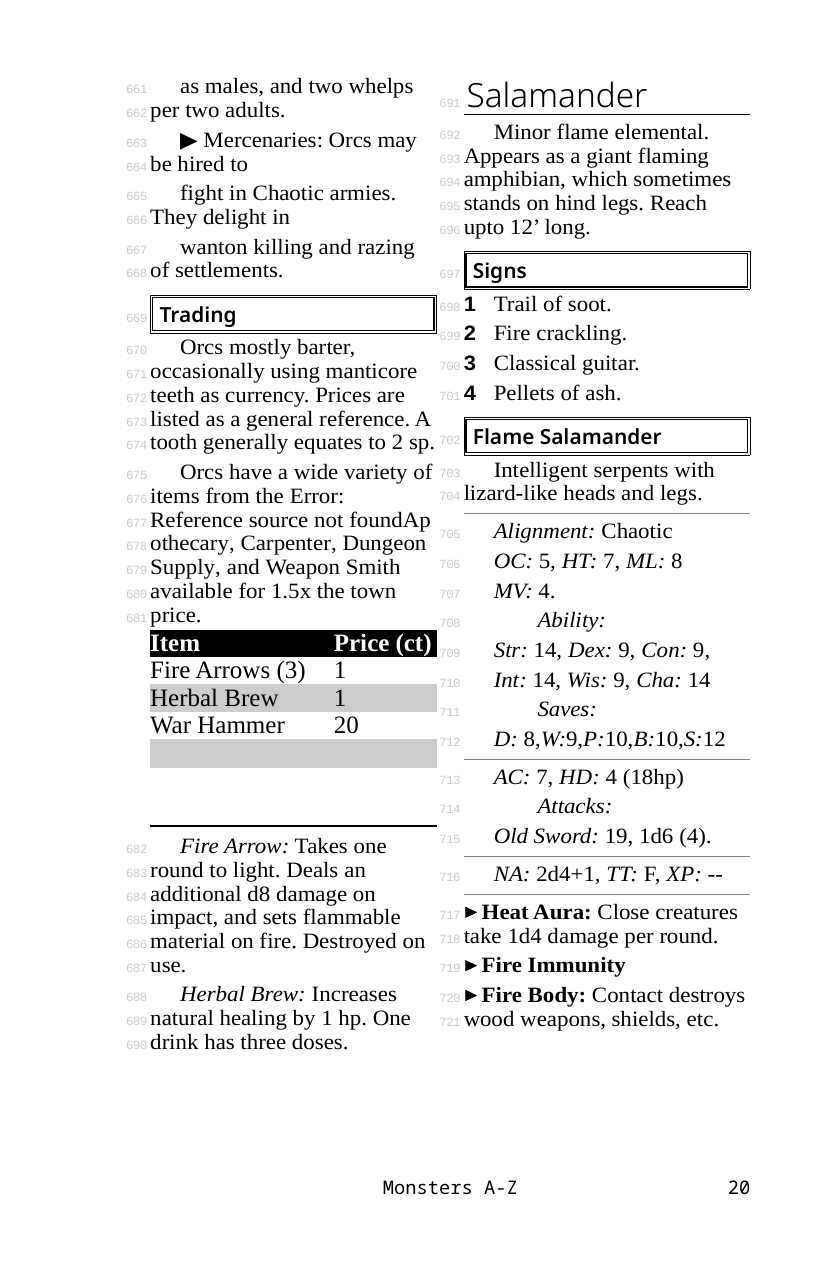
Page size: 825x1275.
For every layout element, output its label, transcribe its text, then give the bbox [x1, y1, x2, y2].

text as males, and two whelps per two adults. [150, 75, 437, 122]
list Fire Immunity [463, 954, 750, 977]
text fight in Chaotic armies. They delight in [150, 182, 437, 229]
text MV: 4. [463, 579, 750, 603]
table_cell 1 [334, 657, 437, 684]
table_cell [334, 739, 437, 768]
table_header Item [150, 630, 334, 657]
text wanton killing and razing of settlements. [150, 235, 437, 283]
text D: 8,W:9,P:10,B:10,S:12 [463, 728, 750, 751]
list Fire crackling. [463, 322, 750, 346]
table_cell War Hammer [150, 712, 334, 739]
table_cell [150, 768, 334, 796]
list Classical guitar. [463, 352, 750, 375]
table_cell Herbal Brew [150, 684, 334, 712]
table_header Price (ct) [334, 630, 437, 657]
table_cell [150, 739, 334, 768]
text Fire Arrow: Takes one round to light. Deals an additional d8 damage on impact, and sets flammable material on fire. Destroyed on use. [150, 834, 437, 977]
table_cell [334, 796, 437, 825]
text AC: 7, HD: 4 (18hp) [463, 765, 750, 789]
text Attacks: [463, 795, 750, 819]
text Herbal Brew: Increases natural healing by 1 hp. One drink has three doses. [150, 983, 437, 1054]
list Trail of soot. [463, 292, 750, 316]
text ▶ Mercenaries: Orcs may be hired to [150, 128, 437, 176]
table_cell 20 [334, 712, 437, 739]
table_cell [334, 768, 437, 796]
subtitle Flame Salamander [467, 420, 747, 452]
text Orcs have a wide variety of items from the Error: Reference source not foundApothecary, Carpenter, Dungeon Supply, and Weapon Smith available for 1.5x the town price. [150, 461, 437, 627]
table_cell Fire Arrows (3) [150, 657, 334, 684]
table_cell [150, 796, 334, 825]
text Old Sword: 19, 1d6 (4). [463, 825, 750, 848]
table_cell 1 [334, 684, 437, 712]
text Intelligent serpents with lizard-like heads and legs. [463, 458, 750, 506]
text Saves: [463, 698, 750, 722]
text Str: 14, Dex: 9, Con: 9, [463, 638, 750, 662]
text Orcs mostly barter, occasionally using manticore teeth as currency. Prices are listed as a general reference. A tooth generally equates to 2 sp. [150, 336, 437, 454]
text OC: 5, HT: 7, ML: 8 [463, 549, 750, 573]
text Ability: [463, 609, 750, 632]
subtitle Signs [467, 254, 747, 286]
list Heat Aura: Close creatures take 1d4 damage per round. [463, 900, 750, 948]
list Fire Body: Contact destroys wood weapons, shields, etc. [463, 983, 750, 1031]
text Minor flame elemental. Appears as a giant flaming amphibian, which sometimes stands on hind legs. Reach upto 12’ long. [463, 120, 750, 239]
text Alignment: Chaotic [463, 520, 750, 543]
list Pellets of ash. [463, 381, 750, 405]
subtitle Salamander [463, 75, 750, 114]
text Int: 14, Wis: 9, Cha: 14 [463, 668, 750, 692]
text NA: 2d4+1, TT: F, XP: -- [463, 863, 750, 886]
